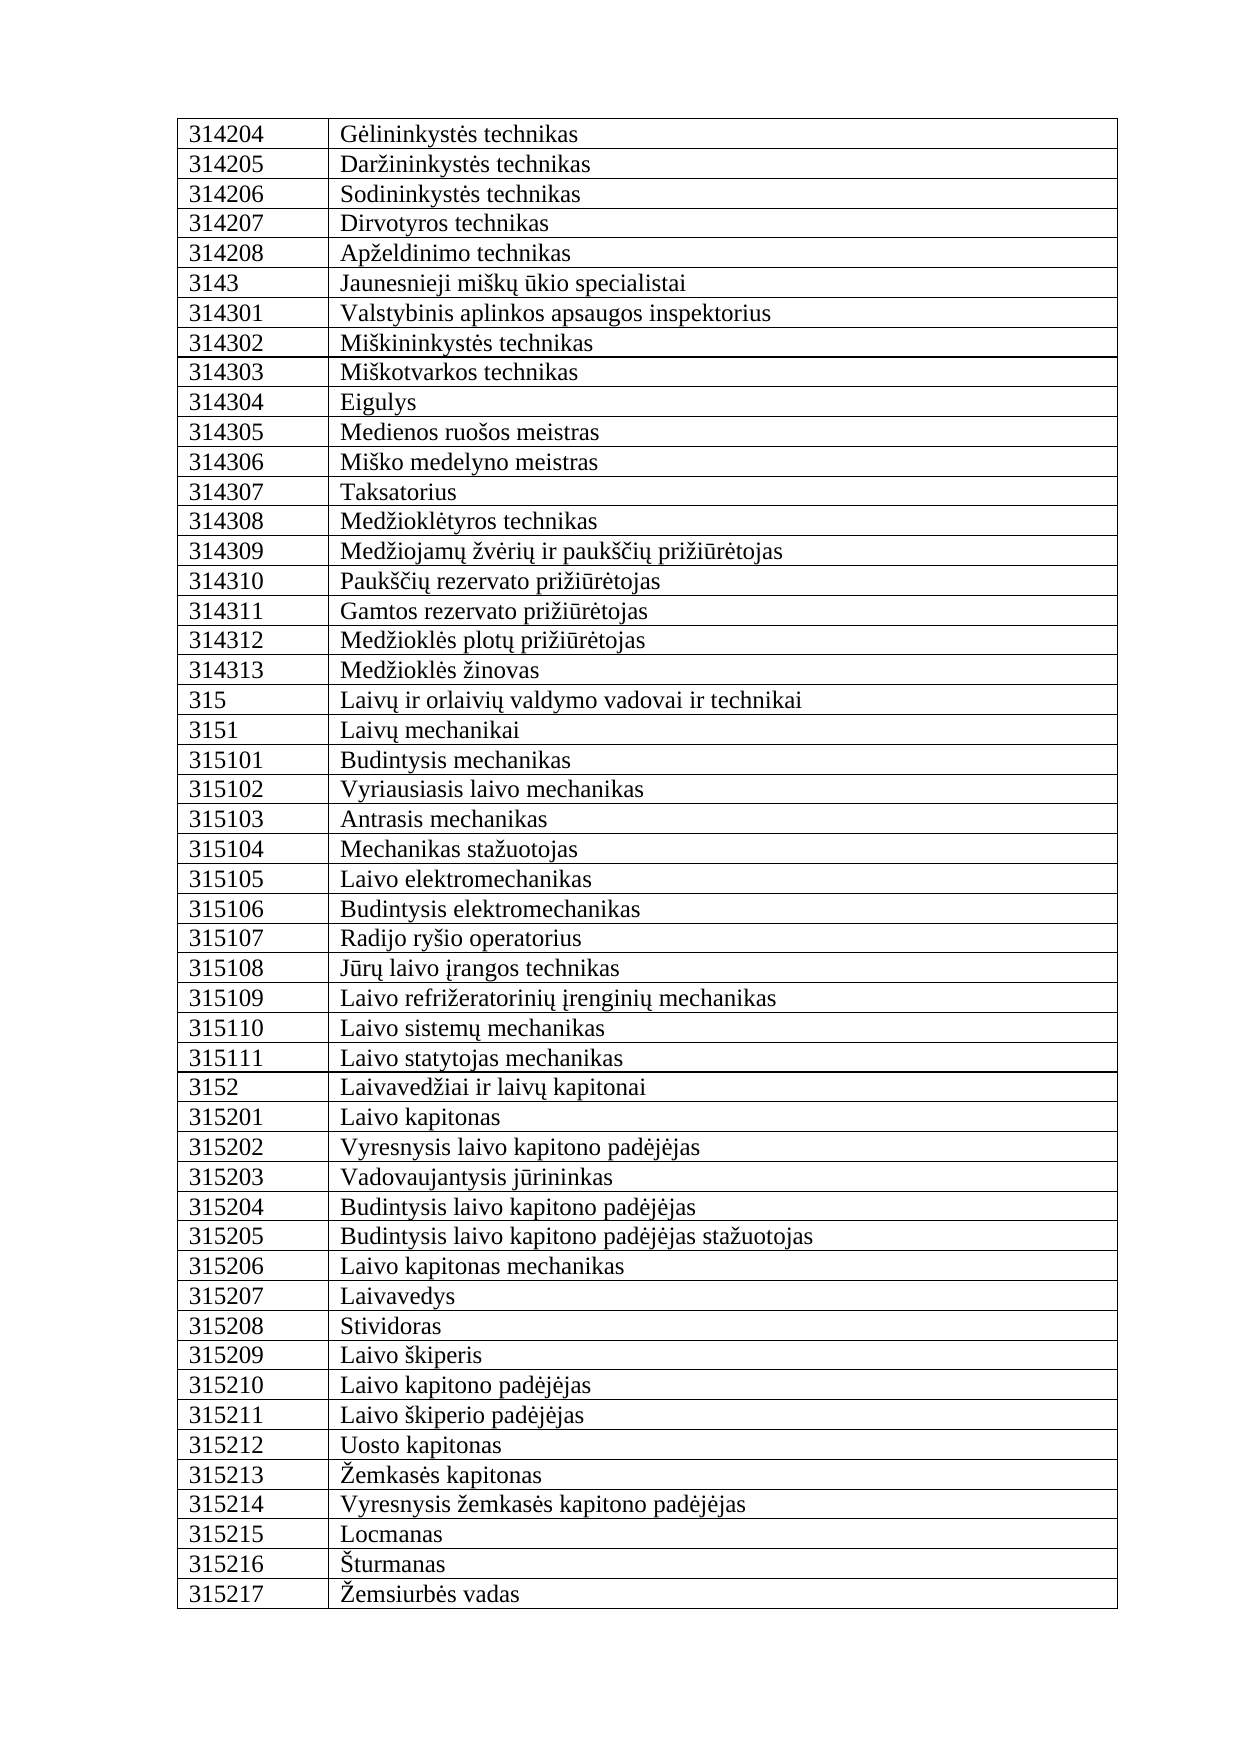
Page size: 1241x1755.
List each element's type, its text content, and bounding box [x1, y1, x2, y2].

table_cell [1118, 654, 1122, 684]
table_cell 314302 [178, 328, 328, 356]
table_cell Miškotvarkos technikas [329, 358, 1117, 386]
table_cell [1118, 178, 1122, 207]
table_cell [1118, 297, 1122, 327]
table_cell [1118, 1489, 1122, 1518]
table_cell Laivo kapitonas [329, 1102, 1117, 1131]
table_cell [1118, 1548, 1122, 1578]
table_cell [1118, 1012, 1122, 1042]
table_cell [1118, 267, 1122, 297]
table_cell [1118, 356, 1122, 386]
table_cell Uosto kapitonas [329, 1430, 1117, 1459]
table_cell 314309 [178, 536, 328, 565]
table_cell [1118, 476, 1122, 505]
table_cell Laivo elektromechanikas [329, 864, 1117, 893]
table_cell Jūrų laivo įrangos technikas [329, 953, 1117, 982]
table_cell Dirvotyros technikas [329, 209, 1117, 237]
table_cell Gėlininkystės technikas [329, 119, 1117, 148]
table_cell Medžiojamų žvėrių ir paukščių prižiūrėtojas [329, 536, 1117, 565]
table_cell 314303 [178, 358, 328, 386]
table_cell Mechanikas stažuotojas [329, 834, 1117, 863]
table_cell Vadovaujantysis jūrininkas [329, 1162, 1117, 1191]
table_cell 314311 [178, 596, 328, 624]
table_cell 314312 [178, 626, 328, 654]
table_cell Laivo sistemų mechanikas [329, 1013, 1117, 1042]
table_cell 315111 [178, 1043, 328, 1071]
table_cell 315215 [178, 1519, 328, 1548]
table_cell [1118, 595, 1122, 624]
table_cell Stividoras [329, 1311, 1117, 1339]
table_cell 314310 [178, 566, 328, 595]
table_cell 315201 [178, 1102, 328, 1131]
table_cell 315202 [178, 1132, 328, 1161]
table_cell [1118, 684, 1122, 714]
table_cell 315101 [178, 745, 328, 773]
table_cell 315204 [178, 1192, 328, 1220]
table_cell [1118, 1042, 1122, 1071]
table_cell Medžioklės plotų prižiūrėtojas [329, 626, 1117, 654]
table_cell Vyresnysis laivo kapitono padėjėjas [329, 1132, 1117, 1161]
table_cell 314308 [178, 506, 328, 535]
table_cell Šturmanas [329, 1549, 1117, 1578]
table_cell [1118, 803, 1122, 833]
table_cell [1118, 1220, 1122, 1250]
table_cell Gamtos rezervato prižiūrėtojas [329, 596, 1117, 624]
table_cell 315209 [178, 1341, 328, 1369]
table_cell [1118, 1518, 1122, 1548]
table_cell Laivo kapitonas mechanikas [329, 1251, 1117, 1280]
table_cell [1118, 1399, 1122, 1429]
table_cell 315216 [178, 1549, 328, 1578]
table_cell Laivų mechanikai [329, 715, 1117, 744]
table_cell [1118, 1250, 1122, 1280]
table_cell 315212 [178, 1430, 328, 1459]
table_cell Laivo kapitono padėjėjas [329, 1370, 1117, 1399]
table_cell Apželdinimo technikas [329, 238, 1117, 267]
table_cell Miškininkystės technikas [329, 328, 1117, 356]
table_cell 315210 [178, 1370, 328, 1399]
table_cell 315211 [178, 1400, 328, 1429]
table_cell Laivo škiperis [329, 1341, 1117, 1369]
table_cell [1118, 327, 1122, 356]
table_cell [1118, 1191, 1122, 1220]
table_cell [1118, 118, 1122, 148]
table_cell [1118, 833, 1122, 863]
table_cell 3151 [178, 715, 328, 744]
table_cell [1118, 1310, 1122, 1339]
table_cell [1118, 446, 1122, 476]
table_cell [1118, 982, 1122, 1012]
table_cell 314204 [178, 119, 328, 148]
table_cell [1118, 893, 1122, 922]
table_cell Budintysis laivo kapitono padėjėjas stažuotojas [329, 1221, 1117, 1250]
table_cell Daržininkystės technikas [329, 149, 1117, 178]
table_cell 315208 [178, 1311, 328, 1339]
table_cell [1118, 714, 1122, 744]
table_cell 315105 [178, 864, 328, 893]
table_cell 315110 [178, 1013, 328, 1042]
table_cell 314313 [178, 655, 328, 684]
table_cell 315103 [178, 804, 328, 833]
table_cell 315213 [178, 1460, 328, 1488]
table_cell Laivavedžiai ir laivų kapitonai [329, 1073, 1117, 1101]
table_cell 315207 [178, 1281, 328, 1310]
table_cell Laivavedys [329, 1281, 1117, 1310]
table_cell Žemsiurbės vadas [329, 1579, 1117, 1608]
table_cell 315 [178, 685, 328, 714]
table_cell Vyriausiasis laivo mechanikas [329, 775, 1117, 803]
table_cell Radijo ryšio operatorius [329, 924, 1117, 952]
table_cell [1118, 1578, 1122, 1608]
table_cell [1118, 505, 1122, 535]
table_cell [1118, 625, 1122, 654]
table_cell [1118, 1071, 1122, 1101]
table_cell [1118, 923, 1122, 952]
table_cell Medienos ruošos meistras [329, 417, 1117, 446]
table_cell Laivų ir orlaivių valdymo vadovai ir technikai [329, 685, 1117, 714]
table_cell [1118, 952, 1122, 982]
table_cell Budintysis laivo kapitono padėjėjas [329, 1192, 1117, 1220]
table_cell [1118, 237, 1122, 267]
table_cell Medžioklėtyros technikas [329, 506, 1117, 535]
table_cell 314205 [178, 149, 328, 178]
table_cell [1118, 535, 1122, 565]
table_cell Medžioklės žinovas [329, 655, 1117, 684]
table_cell [1118, 565, 1122, 595]
table_cell Eigulys [329, 387, 1117, 416]
table_cell [1118, 1161, 1122, 1191]
table_cell [1118, 1131, 1122, 1161]
table_cell Jaunesnieji miškų ūkio specialistai [329, 268, 1117, 297]
table_cell 315205 [178, 1221, 328, 1250]
table_cell 315108 [178, 953, 328, 982]
table_cell 315214 [178, 1490, 328, 1518]
table_cell 314207 [178, 209, 328, 237]
table_cell Paukščių rezervato prižiūrėtojas [329, 566, 1117, 595]
table_cell Sodininkystės technikas [329, 179, 1117, 207]
table_cell 3143 [178, 268, 328, 297]
table_cell [1118, 744, 1122, 773]
table_cell Locmanas [329, 1519, 1117, 1548]
table_cell 3152 [178, 1073, 328, 1101]
table_cell 315106 [178, 894, 328, 922]
table_cell Budintysis elektromechanikas [329, 894, 1117, 922]
table_cell [1118, 208, 1122, 237]
table_cell Valstybinis aplinkos apsaugos inspektorius [329, 298, 1117, 327]
table_cell [1118, 1429, 1122, 1459]
table_cell Taksatorius [329, 477, 1117, 505]
table_cell [1118, 1340, 1122, 1369]
table_cell 314208 [178, 238, 328, 267]
table_cell 315107 [178, 924, 328, 952]
table_cell 315203 [178, 1162, 328, 1191]
table_cell 314304 [178, 387, 328, 416]
table_cell Laivo refrižeratorinių įrenginių mechanikas [329, 983, 1117, 1012]
table_cell 315206 [178, 1251, 328, 1280]
table_cell [1118, 148, 1122, 178]
table_cell Vyresnysis žemkasės kapitono padėjėjas [329, 1490, 1117, 1518]
table_cell 314305 [178, 417, 328, 446]
table_cell [1118, 1459, 1122, 1488]
table_cell [1118, 386, 1122, 416]
table_cell 315102 [178, 775, 328, 803]
table_cell Budintysis mechanikas [329, 745, 1117, 773]
table_cell [1118, 1369, 1122, 1399]
table_cell [1118, 774, 1122, 803]
table_cell 314206 [178, 179, 328, 207]
table_cell [1118, 1101, 1122, 1131]
table_cell Laivo škiperio padėjėjas [329, 1400, 1117, 1429]
table_cell Antrasis mechanikas [329, 804, 1117, 833]
table_cell [1118, 1280, 1122, 1310]
table_cell 314306 [178, 447, 328, 476]
table_cell 315217 [178, 1579, 328, 1608]
table_cell 315104 [178, 834, 328, 863]
table_cell [1118, 863, 1122, 893]
table_cell [1118, 416, 1122, 446]
table_cell 315109 [178, 983, 328, 1012]
table_cell Žemkasės kapitonas [329, 1460, 1117, 1488]
table_cell Laivo statytojas mechanikas [329, 1043, 1117, 1071]
table_cell 314307 [178, 477, 328, 505]
table_cell Miško medelyno meistras [329, 447, 1117, 476]
table_cell 314301 [178, 298, 328, 327]
